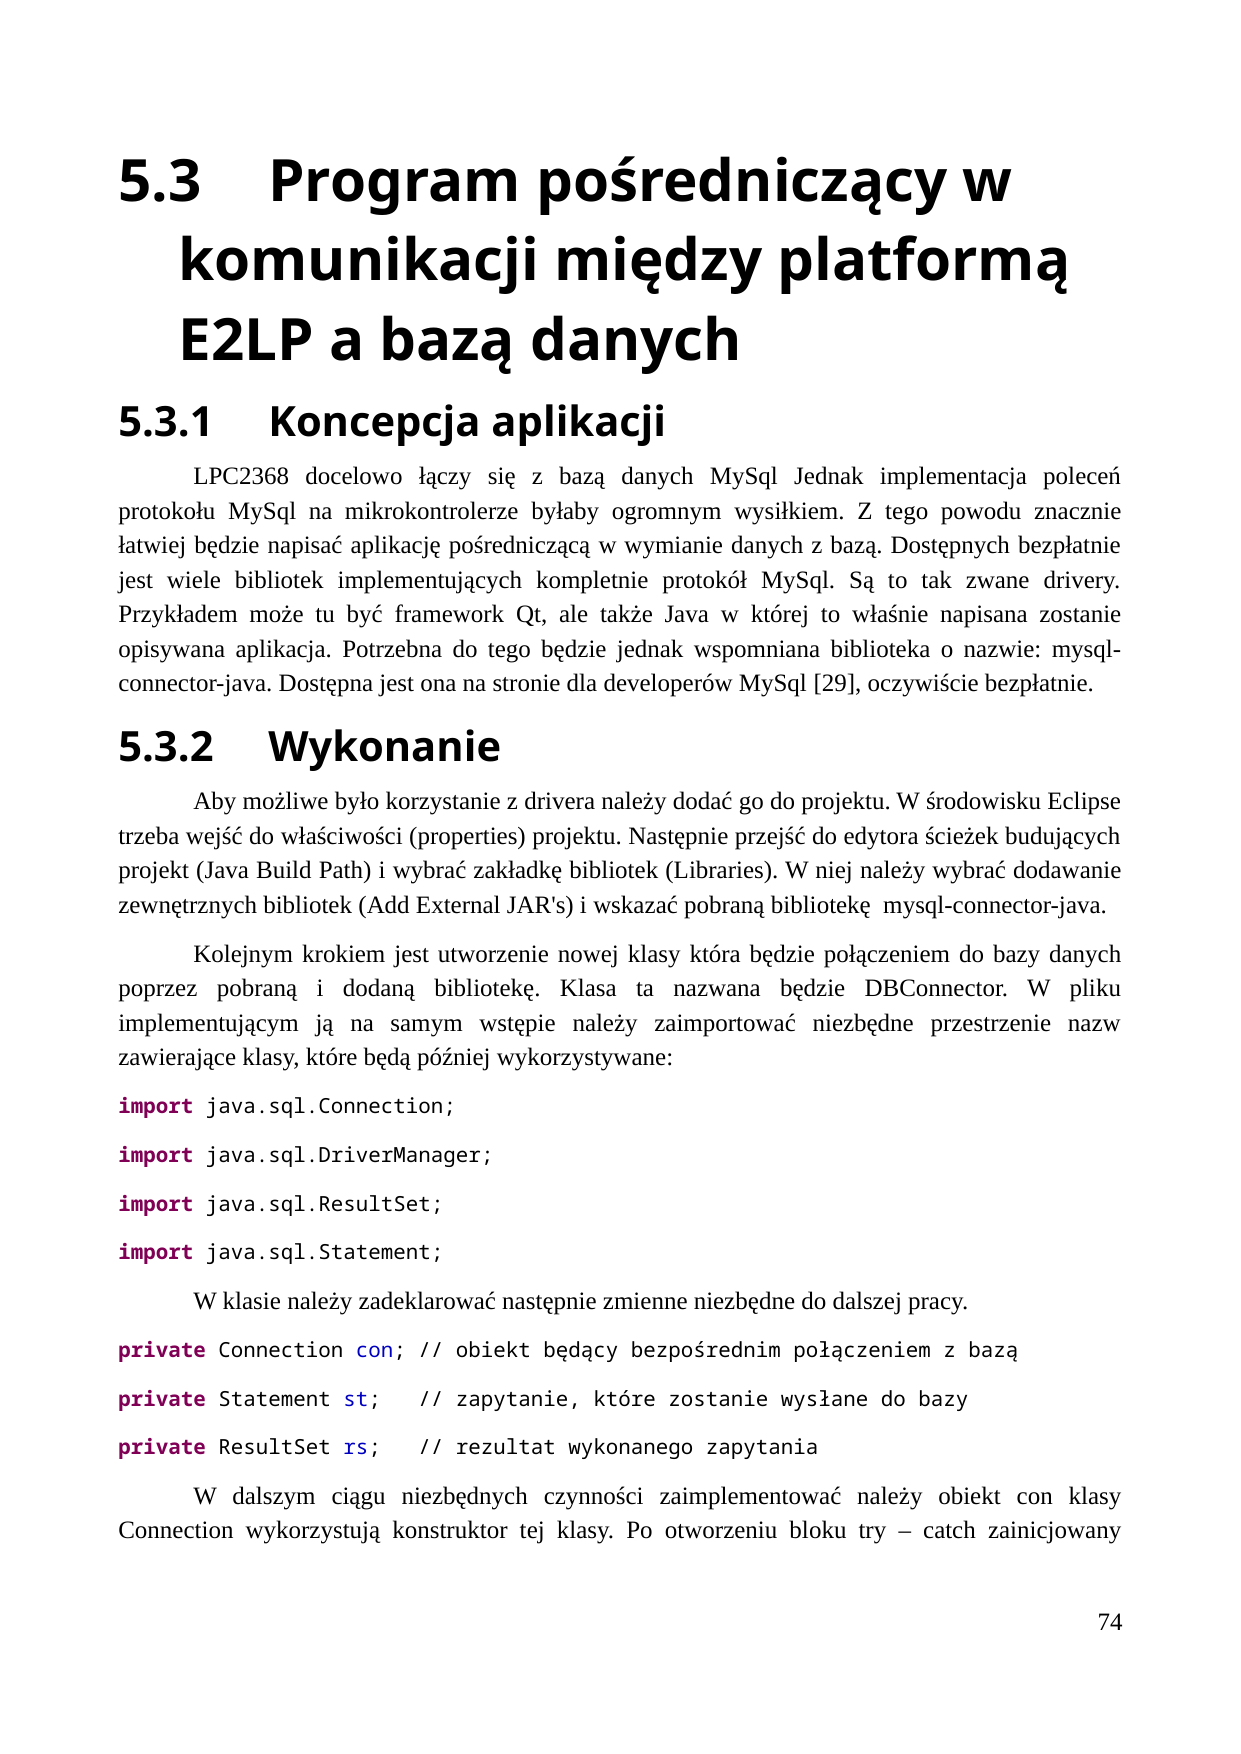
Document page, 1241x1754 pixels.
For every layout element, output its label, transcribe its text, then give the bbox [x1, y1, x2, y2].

text Kolejnym krokiem jest utworzenie nowej klasy która będzie połączeniem do bazy danych poprzez pobraną i dodaną bibliotekę. Klasa ta nazwana będzie DBConnector. W pliku implementującym ją na samym wstępie należy zaimportować niezbędne przestrzenie nazw zawierające klasy, które będą później wykorzystywane: [118, 939, 1122, 1071]
text W klasie należy zadeklarować następnie zmienne niezbędne do dalszej pracy. [118, 1286, 1122, 1315]
text private Statement st; // zapytanie, które zostanie wysłane do bazy [118, 1384, 1122, 1412]
text import java.sql.Statement; [118, 1237, 1122, 1266]
subtitle Program pośredniczący w komunikacji między platformą E2LP a bazą danych [118, 139, 1122, 377]
text private Connection con; // obiekt będący bezpośrednim połączeniem z bazą [118, 1335, 1122, 1363]
text LPC2368 docelowo łączy się z bazą danych MySql Jednak implementacja poleceń protokołu MySql na mikrokontrolerze byłaby ogromnym wysiłkiem. Z tego powodu znacznie łatwiej będzie napisać aplikację pośredniczącą w wymianie danych z bazą. Dostępnych bezpłatnie jest wiele bibliotek implementujących kompletnie protokół MySql. Są to tak zwane drivery. Przykładem może tu być framework Qt, ale także Java w której to właśnie napisana zostanie opisywana aplikacja. Potrzebna do tego będzie jednak wspomniana biblioteka o nazwie: mysql-connector-java. Dostępna jest ona na stronie dla developerów MySql [29], oczywiście bezpłatnie. [118, 461, 1122, 697]
text import java.sql.Connection; [118, 1091, 1122, 1120]
subtitle Koncepcja aplikacji [118, 392, 1122, 449]
text private ResultSet rs; // rezultat wykonanego zapytania [118, 1432, 1122, 1461]
text import java.sql.ResultSet; [118, 1189, 1122, 1217]
text W dalszym ciągu niezbędnych czynności zaimplementować należy obiekt con klasy Connection wykorzystują konstruktor tej klasy. Po otworzeniu bloku try – catch zainicjowany [118, 1481, 1122, 1544]
text Aby możliwe było korzystanie z drivera należy dodać go do projektu. W środowisku Eclipse trzeba wejść do właściwości (properties) projektu. Następnie przejść do edytora ścieżek budujących projekt (Java Build Path) i wybrać zakładkę bibliotek (Libraries). W niej należy wybrać dodawanie zewnętrznych bibliotek (Add External JAR's) i wskazać pobraną bibliotekę mysql-connector-java. [118, 786, 1122, 919]
text import java.sql.DriverManager; [118, 1140, 1122, 1168]
subtitle Wykonanie [118, 717, 1122, 774]
